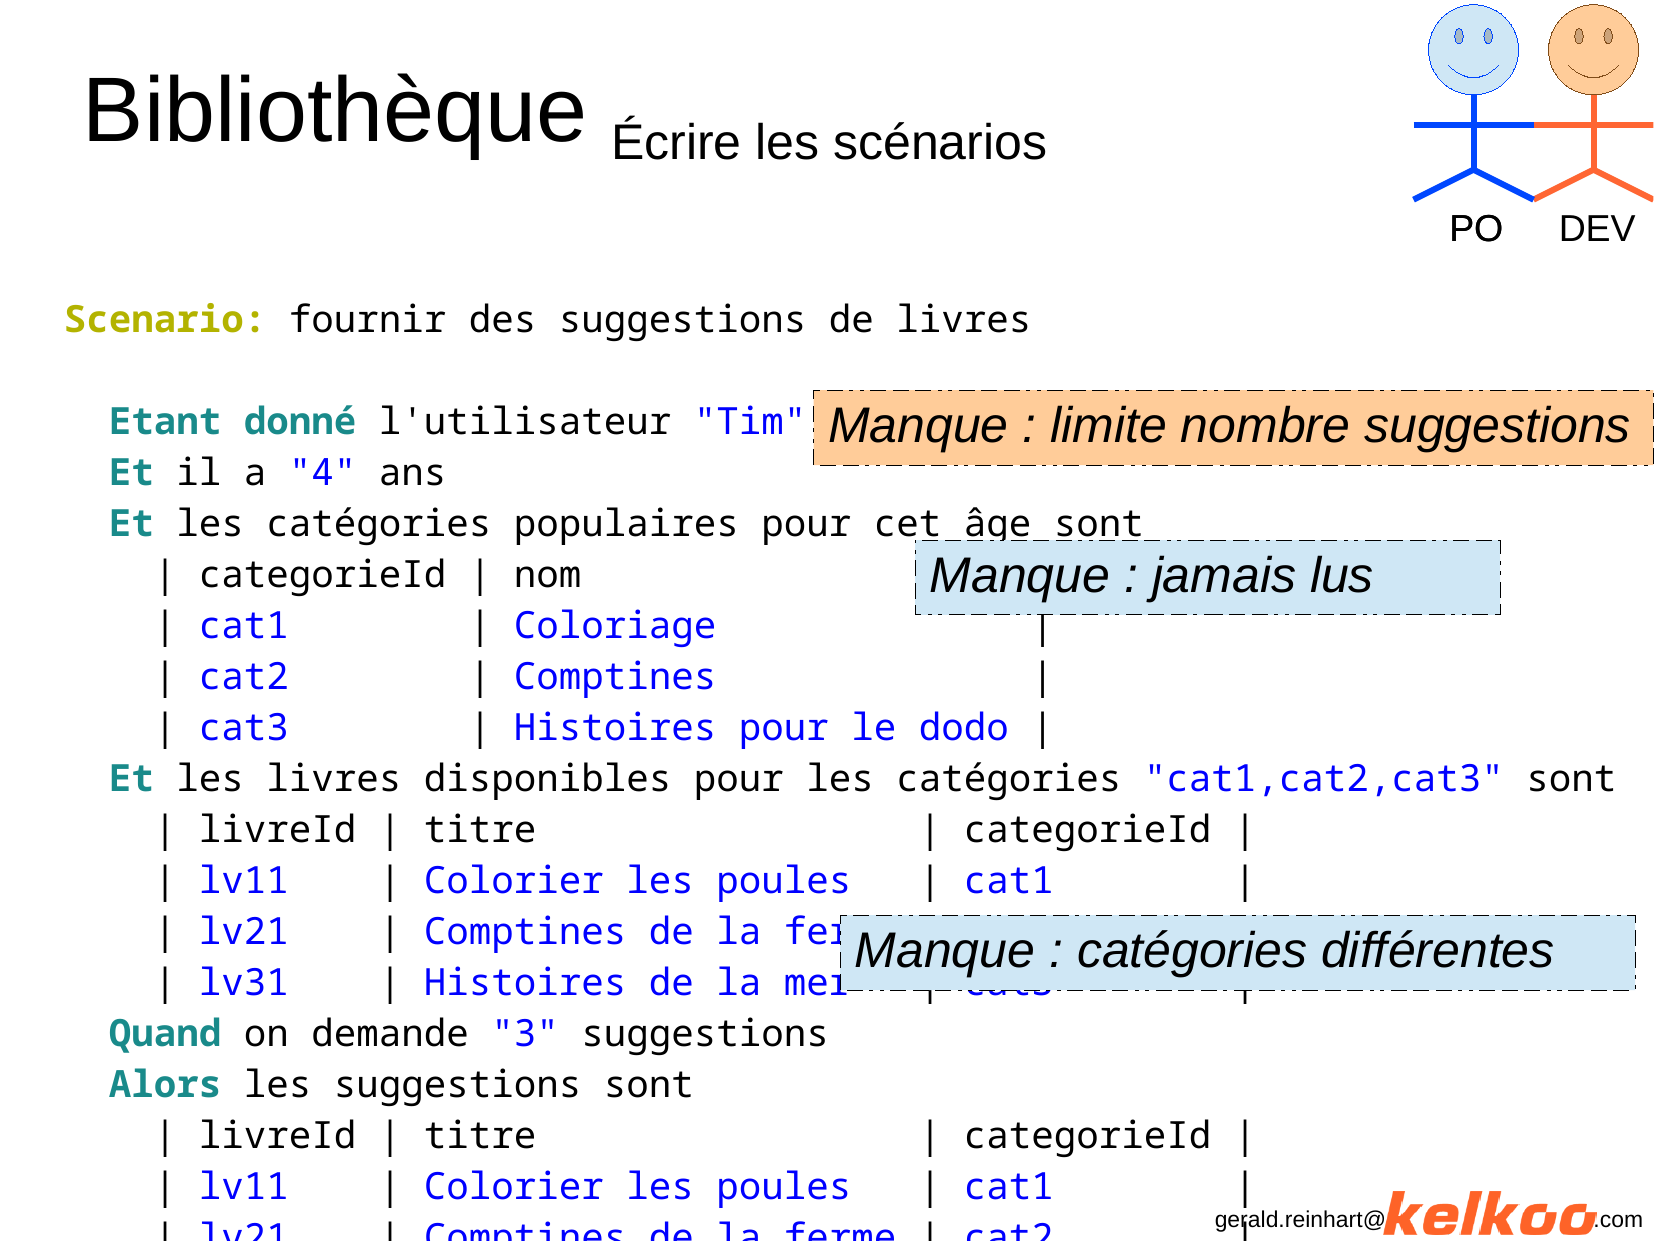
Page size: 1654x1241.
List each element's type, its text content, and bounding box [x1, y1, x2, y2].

title Bibliothèque [82, 5, 1571, 213]
text_box Écrire les scénarios [596, 106, 1063, 178]
text_box Manque : jamais lus [915, 540, 1501, 615]
text_box Manque : catégories différentes [840, 915, 1636, 991]
text_box [1571, 4, 1639, 95]
text_box Scenario: fournir des suggestions de livres Etant donné l'utilisateur "Tim" Et il a "4" ans Et les catégories populaires pour cet âge sont | categorieId | nom | | cat1 | Coloriage | | cat2 | Comptines | | cat3 | Histoires pour le dodo | Et les livres disponibles pour les catégories "cat1,cat2,cat3" sont | livreId | titre | categorieId | | lv11 | Colorier les poules | cat1 | | lv21 | Comptines de la ferme | cat2 | | lv31 | Histoires de la mer | cat3 | Quand on demande "3" suggestions Alors les suggestions sont | livreId | titre | categorieId | | lv11 | Colorier les poules | cat1 | | lv21 | Comptines de la ferme | cat2 | | lv31 | Histoires de la mer | cat3 | [3, 285, 1632, 1179]
text_box DEV [1534, 199, 1654, 257]
text_box gerald.reinhart@ .com [1193, 1199, 1654, 1241]
text_box PO [1413, 213, 1534, 257]
picture [1383, 1191, 1597, 1199]
text_box Manque : limite nombre suggestions [813, 390, 1654, 466]
